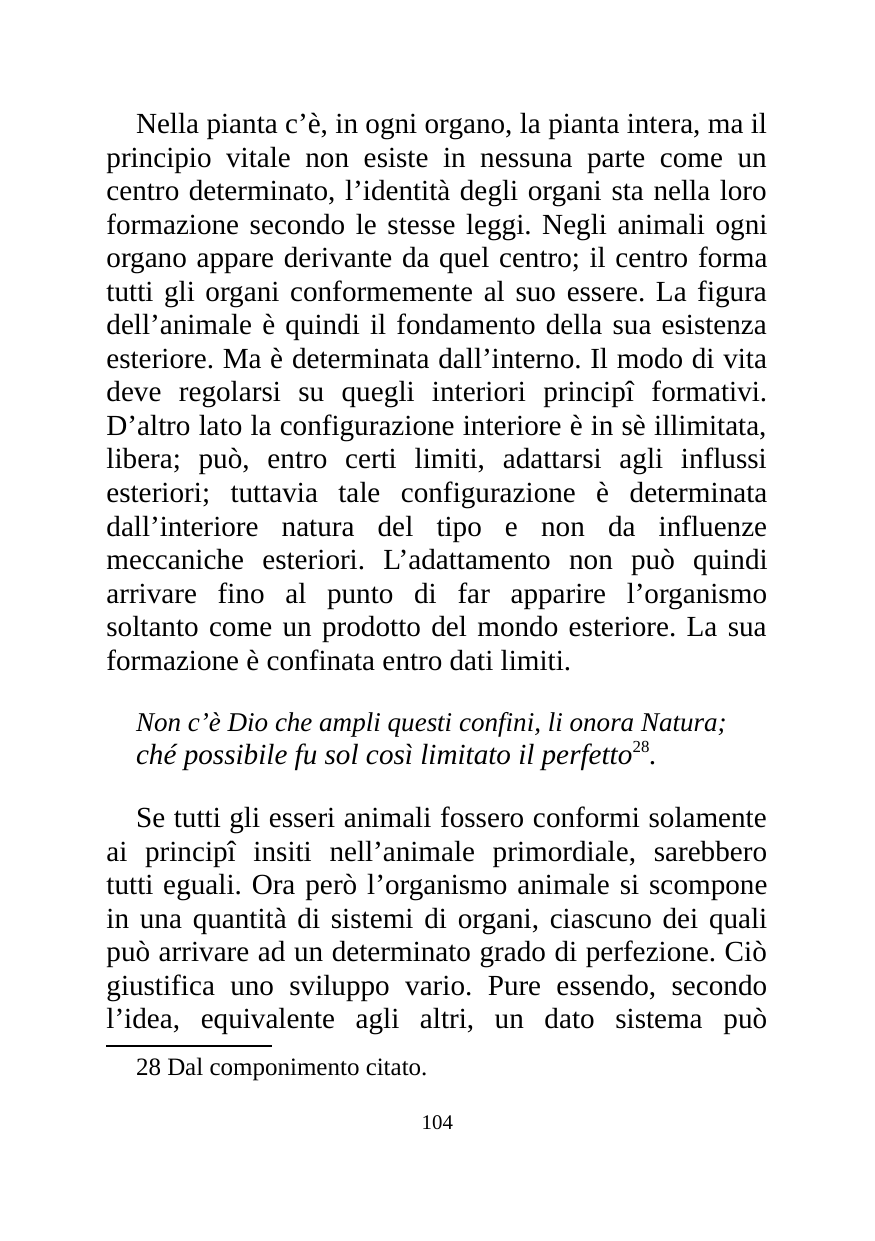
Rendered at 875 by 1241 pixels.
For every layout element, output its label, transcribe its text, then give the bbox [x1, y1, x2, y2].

text Nella pianta c’è, in ogni organo, la pianta intera, ma il principio vitale non esiste in nessuna parte come un centro determinato, l’identità degli organi sta nella loro formazione secondo le stesse leggi. Negli animali ogni organo appare derivante da quel centro; il centro forma tutti gli organi conformemente al suo essere. La figura dell’animale è quindi il fondamento della sua esistenza esteriore. Ma è determinata dall’interno. Il modo di vita deve regolarsi su quegli interiori principî formativi. D’altro lato la configurazione interiore è in sè illimitata, libera; può, entro certi limiti, adattarsi agli influssi esteriori; tuttavia tale configurazione è determinata dall’interiore natura del tipo e non da influenze meccaniche esteriori. L’adattamento non può quindi arrivare fino al punto di far apparire l’organismo soltanto come un prodotto del mondo esteriore. La sua formazione è confinata entro dati limiti. [106, 106, 768, 676]
text Se tutti gli esseri animali fossero conformi solamente ai principî insiti nell’animale primordiale, sarebbero tutti eguali. Ora però l’organismo animale si scompone in una quantità di sistemi di organi, ciascuno dei quali può arrivare ad un determinato grado di perfezione. Ciò giustifica uno sviluppo vario. Pure essendo, secondo l’idea, equivalente agli altri, un dato sistema può [106, 800, 768, 1035]
text Non c’è Dio che ampli questi confini, li onora Natura; ché possibile fu sol così limitato il perfetto. [136, 706, 768, 771]
text Dal componimento citato. [106, 1052, 768, 1080]
